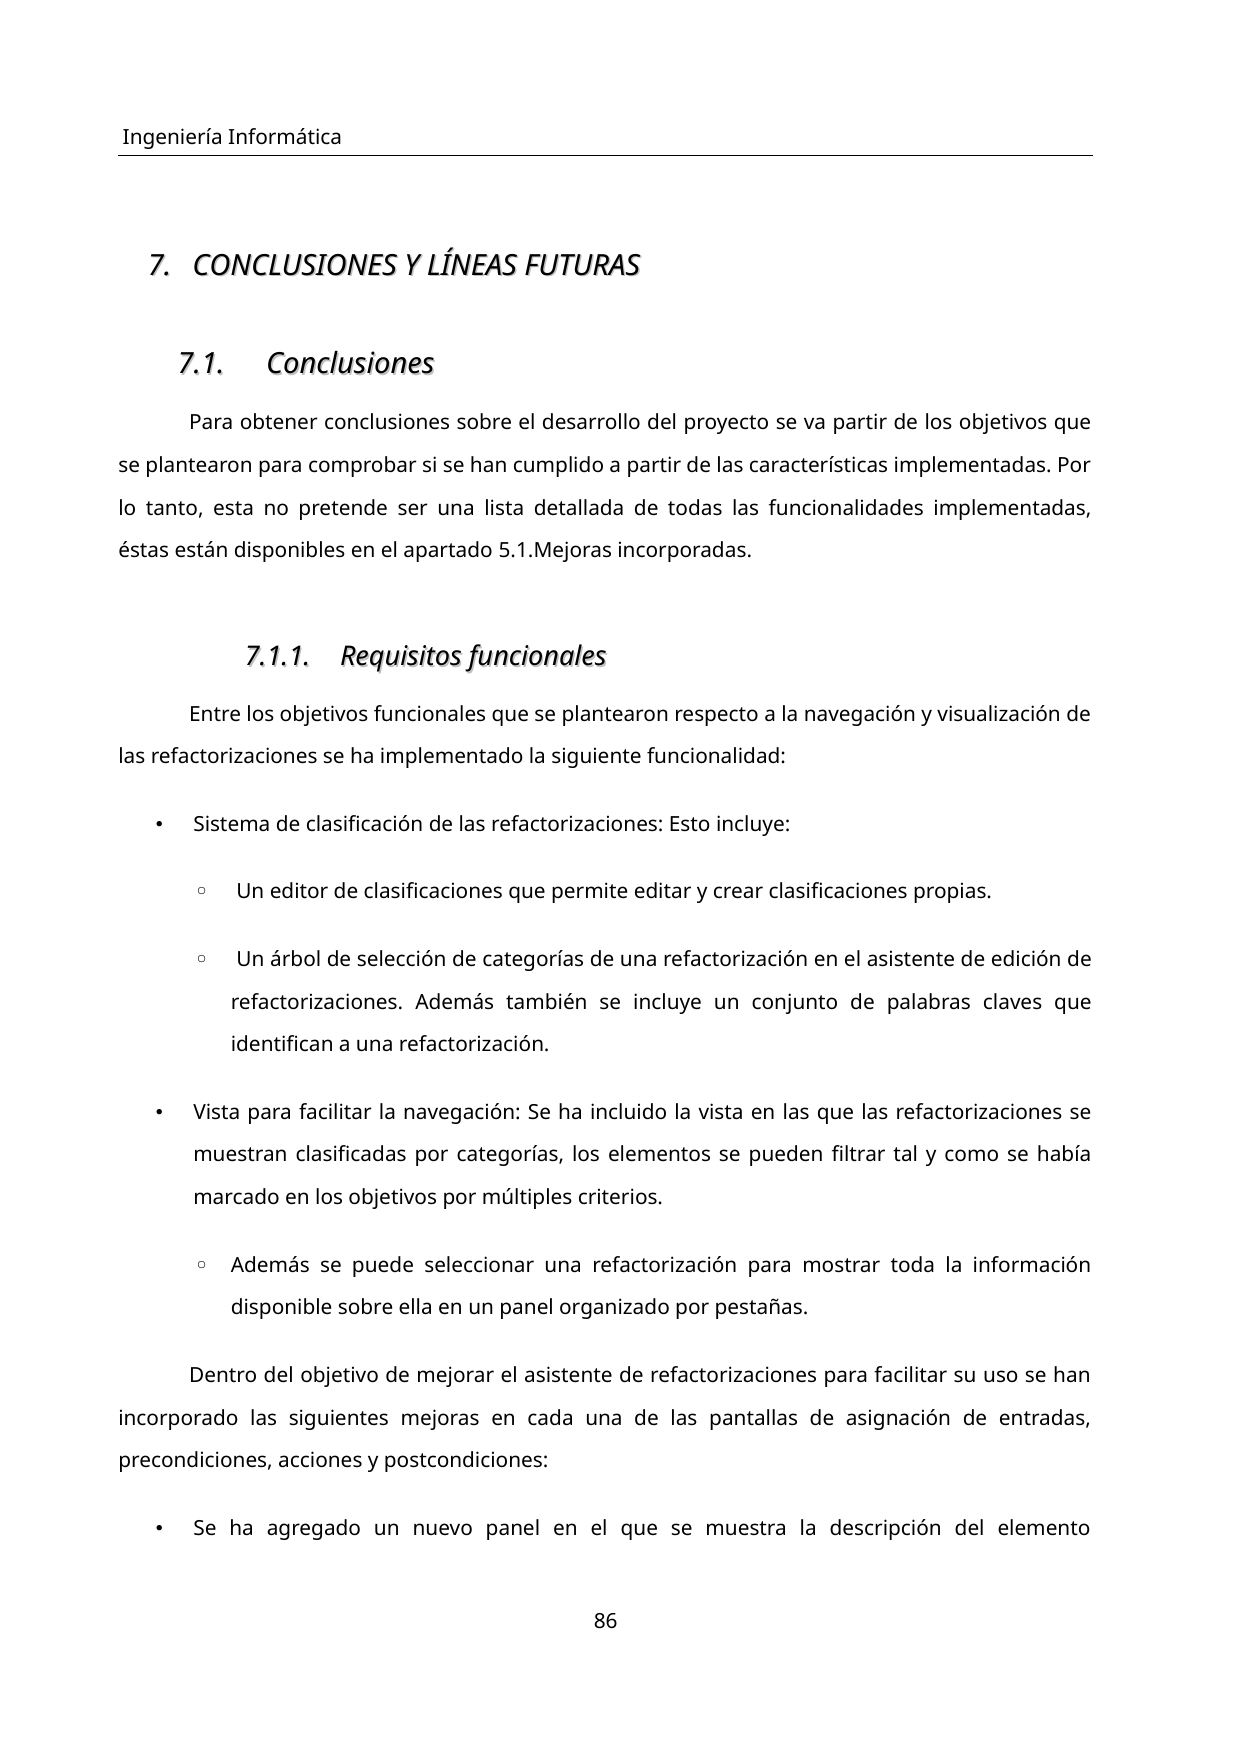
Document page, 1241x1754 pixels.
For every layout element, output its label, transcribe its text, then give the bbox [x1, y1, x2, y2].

list Además se puede seleccionar una refactorización para mostrar toda la información disponible sobre ella en un panel organizado por pestañas. [193, 1250, 1093, 1321]
list Vista para facilitar la navegación: Se ha incluido la vista en las que las refactorizaciones se muestran clasificadas por categorías, los elementos se pueden filtrar tal y como se había marcado en los objetivos por múltiples criterios. [156, 1097, 1093, 1211]
subtitle CONCLUSIONES Y LÍNEAS FUTURAS [148, 244, 1093, 284]
list Sistema de clasificación de las refactorizaciones: Esto incluye: [156, 809, 1093, 837]
text Para obtener conclusiones sobre el desarrollo del proyecto se va partir de los objetivos que se plantearon para comprobar si se han cumplido a partir de las características implementadas. Por lo tanto, esta no pretende ser una lista detallada de todas las funcionalidades implementadas, éstas están disponibles en el apartado 5.1.Mejoras incorporadas. [118, 407, 1093, 564]
text Dentro del objetivo de mejorar el asistente de refactorizaciones para facilitar su uso se han incorporado las siguientes mejoras en cada una de las pantallas de asignación de entradas, precondiciones, acciones y postcondiciones: [118, 1360, 1093, 1474]
text Entre los objetivos funcionales que se plantearon respecto a la navegación y visualización de las refactorizaciones se ha implementado la siguiente funcionalidad: [118, 699, 1093, 770]
subtitle Requisitos funcionales [310, 637, 1093, 674]
list Un editor de clasificaciones que permite editar y crear clasificaciones propias. [193, 877, 1093, 905]
list Se ha agregado un nuevo panel en el que se muestra la descripción del elemento [156, 1513, 1093, 1541]
list Un árbol de selección de categorías de una refactorización en el asistente de edición de refactorizaciones. Además también se incluye un conjunto de palabras claves que identifican a una refactorización. [193, 944, 1093, 1058]
subtitle Conclusiones [177, 343, 1093, 382]
